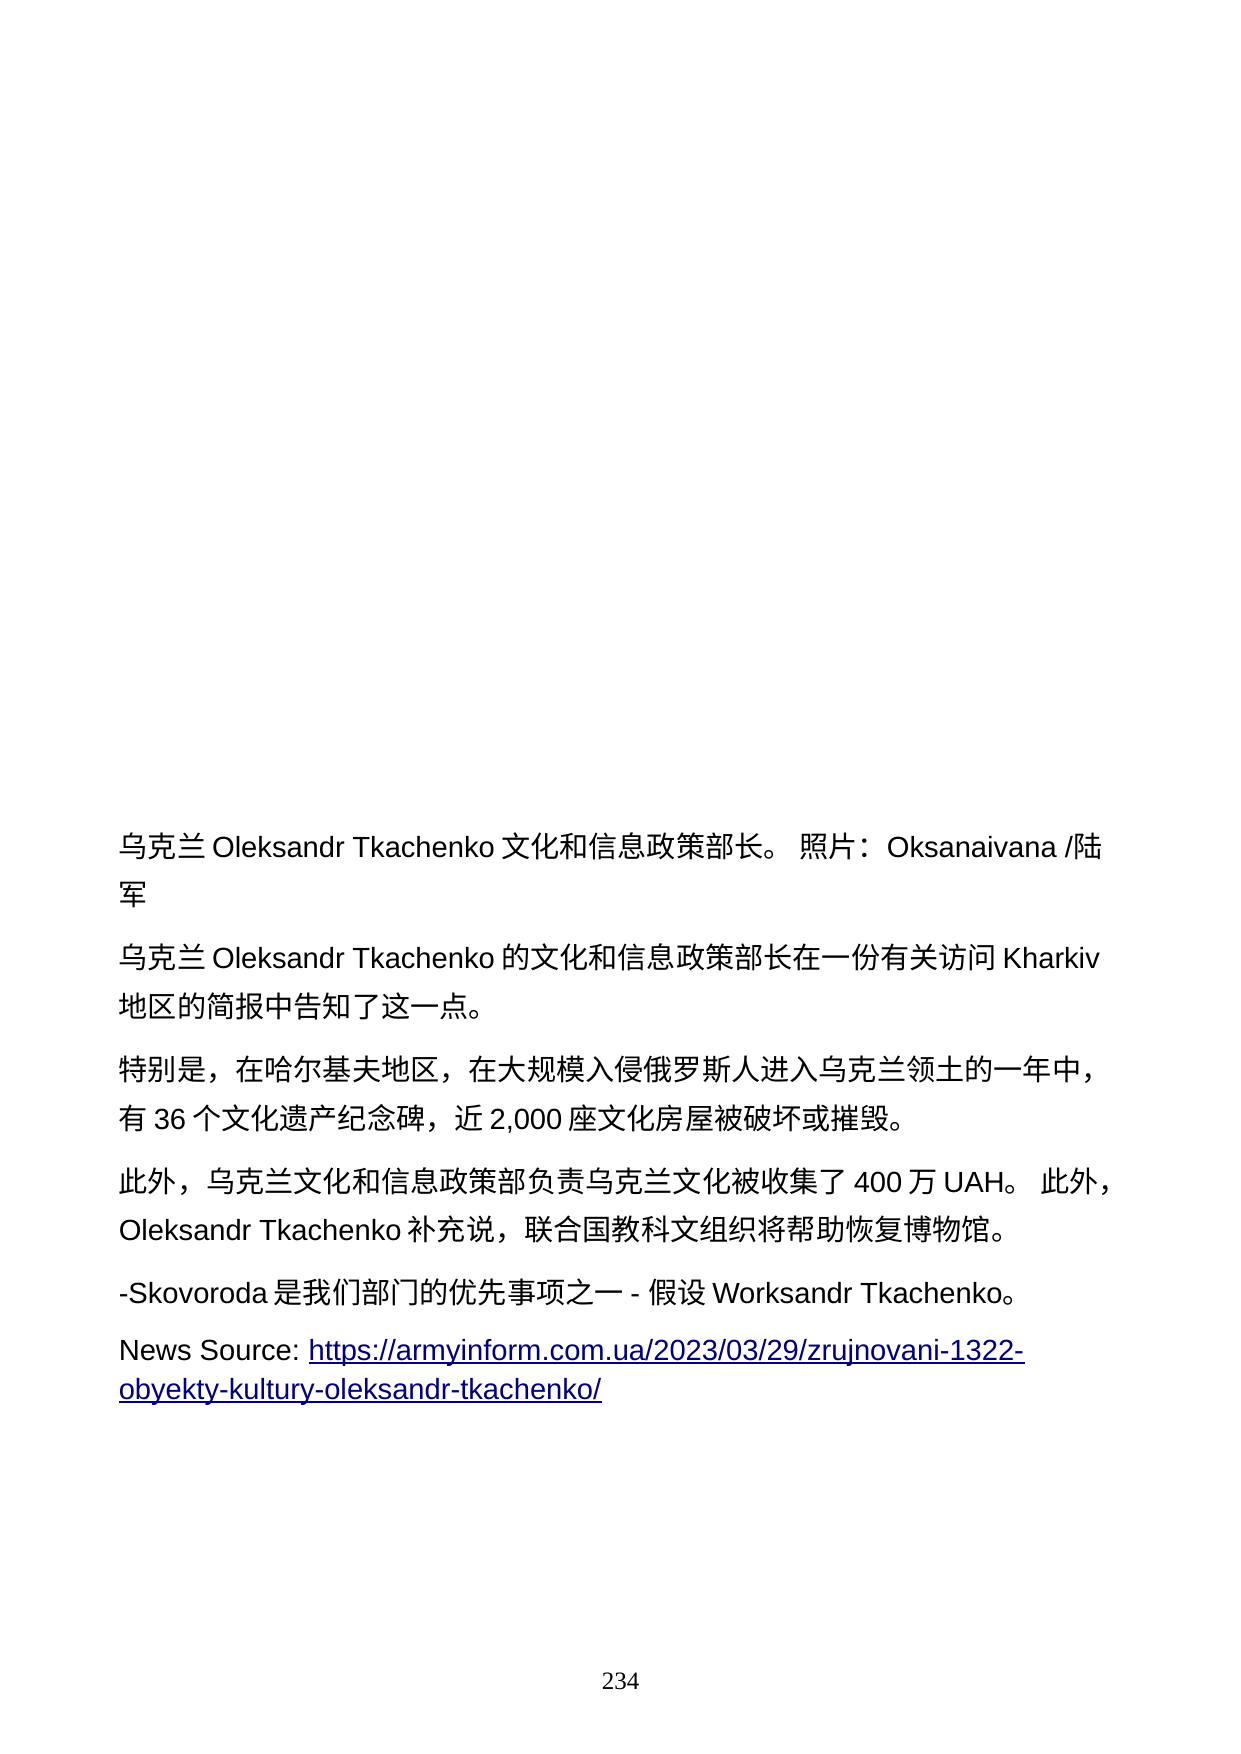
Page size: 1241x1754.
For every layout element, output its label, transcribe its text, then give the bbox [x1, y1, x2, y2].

text -Skovoroda是我们部门的优先事项之一 - 假设Worksandr Tkachenko。 [118, 1270, 1122, 1312]
text News Source: https://armyinform.com.ua/2023/03/29/zrujnovani-1322-obyekty-kultury-oleksandr-tkachenko/ [118, 1333, 1122, 1405]
text 此外，乌克兰文化和信息政策部负责乌克兰文化被收集了400万UAH。 此外，Oleksandr Tkachenko补充说，联合国教科文组织将帮助恢复博物馆。 [118, 1158, 1122, 1249]
text 乌克兰Oleksandr Tkachenko文化和信息政策部长。 照片：Oksanaivana /陆军 [118, 118, 1122, 914]
text 乌克兰Oleksandr Tkachenko的文化和信息政策部长在一份有关访问Kharkiv地区的简报中告知了这一点。 [118, 935, 1122, 1026]
text 特别是，在哈尔基夫地区，在大规模入侵俄罗斯人进入乌克兰领土的一年中，有36个文化遗产纪念碑，近2,000座文化房屋被破坏或摧毁。 [118, 1047, 1122, 1137]
